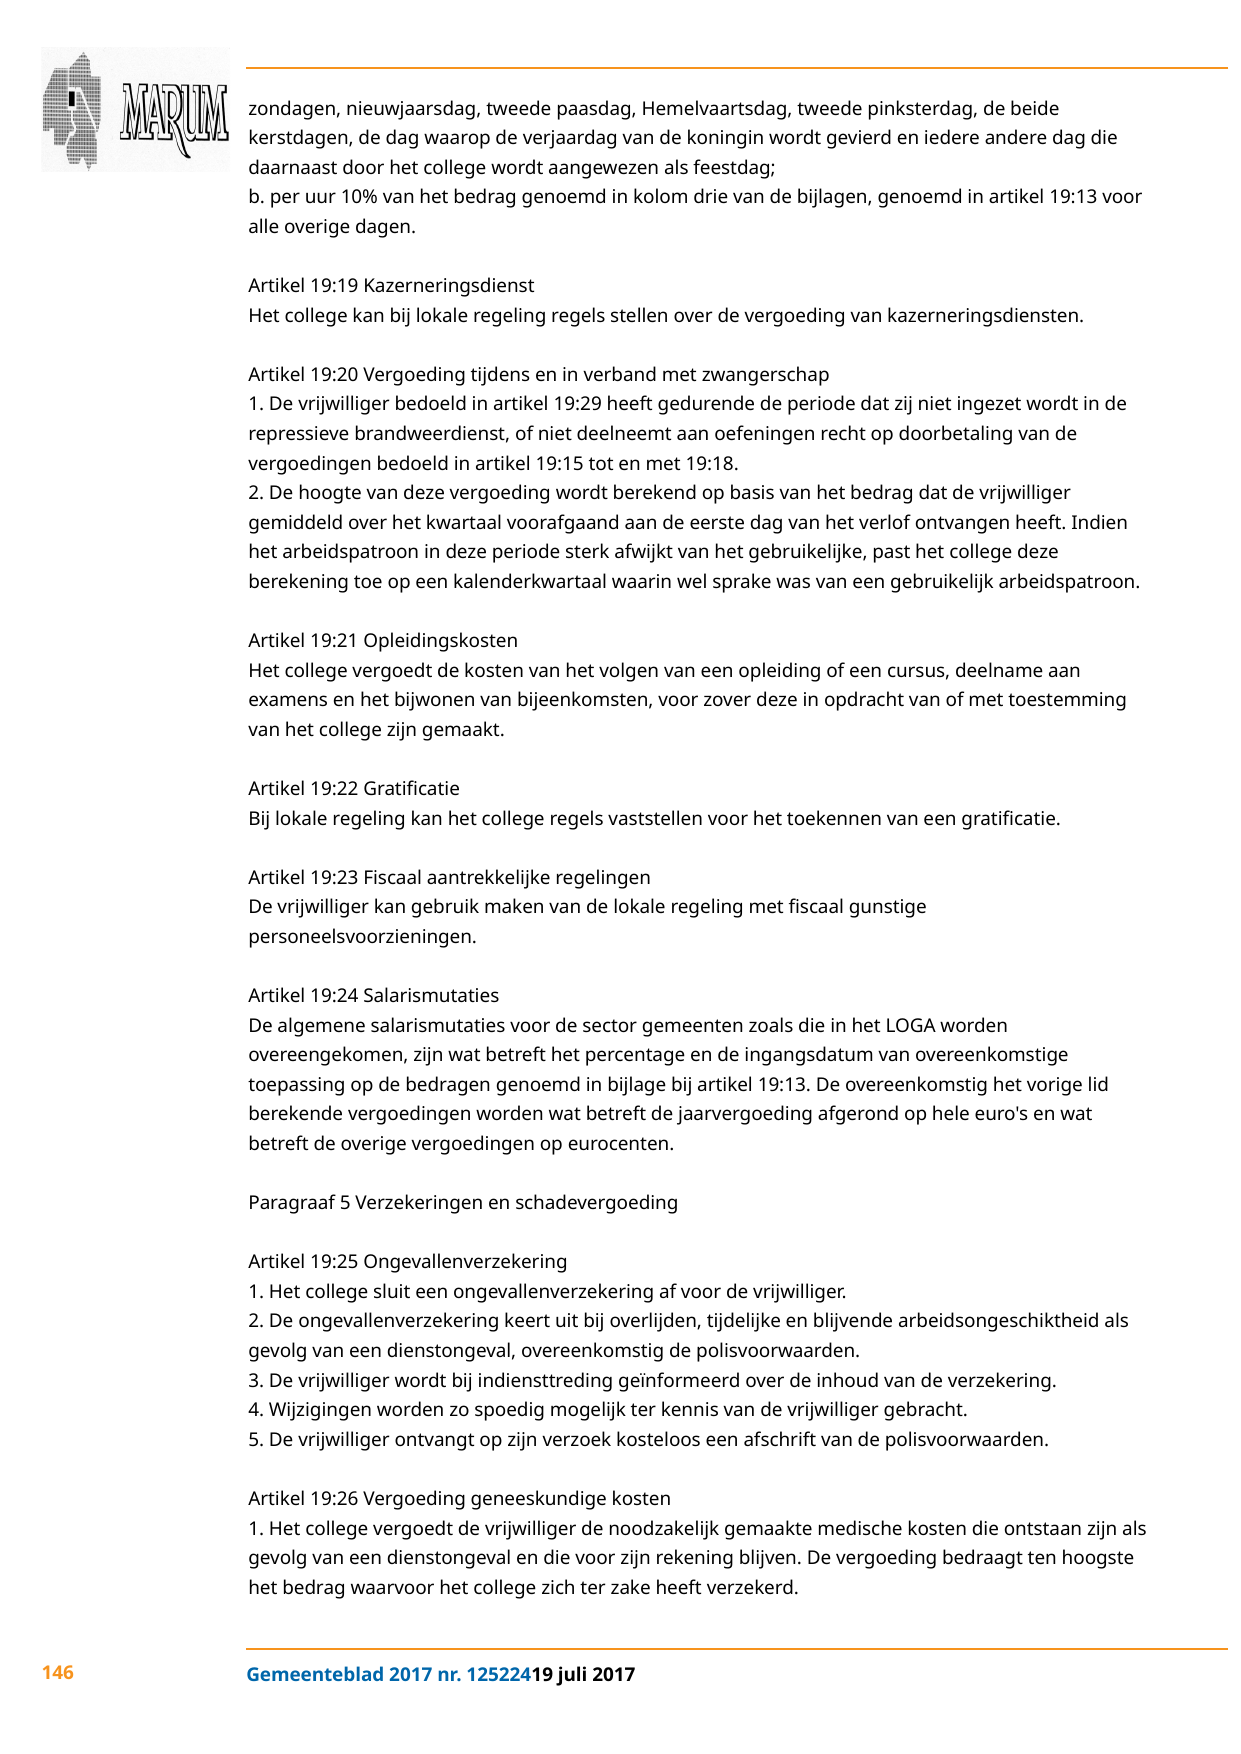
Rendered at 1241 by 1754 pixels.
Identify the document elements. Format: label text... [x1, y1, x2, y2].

text Artikel 19:21 Opleidingskosten [248, 627, 1152, 653]
text De vrijwilliger kan gebruik maken van de lokale regeling met fiscaal gunstige personeelsvoorzieningen. [248, 893, 1152, 949]
text 2. De hoogte van deze vergoeding wordt berekend op basis van het bedrag dat de vrijwilliger gemiddeld over het kwartaal voorafgaand aan de eerste dag van het verlof ontvangen heeft. Indien het arbeidspatroon in deze periode sterk afwijkt van het gebruikelijke, past het college deze berekening toe op een kalenderkwartaal waarin wel sprake was van een gebruikelijk arbeidspatroon. [248, 479, 1152, 594]
text Het college kan bij lokale regeling regels stellen over de vergoeding van kazerneringsdiensten. [248, 302, 1152, 328]
text Artikel 19:26 Vergoeding geneeskundige kosten [248, 1485, 1152, 1511]
text 2. De ongevallenverzekering keert uit bij overlijden, tijdelijke en blijvende arbeidsongeschiktheid als gevolg van een dienstongeval, overeenkomstig de polisvoorwaarden. [248, 1308, 1152, 1363]
text Bij lokale regeling kan het college regels vaststellen voor het toekennen van een gratificatie. [248, 805, 1152, 831]
text 1. De vrijwilliger bedoeld in artikel 19:29 heeft gedurende de periode dat zij niet ingezet wordt in de repressieve brandweerdienst, of niet deelneemt aan oefeningen recht op doorbetaling van de vergoedingen bedoeld in artikel 19:15 tot en met 19:18. [248, 391, 1152, 476]
text Het college vergoedt de kosten van het volgen van een opleiding of een cursus, deelname aan examens en het bijwonen van bijeenkomsten, voor zover deze in opdracht van of met toestemming van het college zijn gemaakt. [248, 657, 1152, 742]
text Artikel 19:25 Ongevallenverzekering [248, 1248, 1152, 1274]
text 1. Het college vergoedt de vrijwilliger de noodzakelijk gemaakte medische kosten die ontstaan zijn als gevolg van een dienstongeval en die voor zijn rekening blijven. De vergoeding bedraagt ten hoogste het bedrag waarvoor het college zich ter zake heeft verzekerd. [248, 1515, 1152, 1600]
text De algemene salarismutaties voor de sector gemeenten zoals die in het LOGA worden overeengekomen, zijn wat betreft het percentage en de ingangsdatum van overeenkomstige toepassing op de bedragen genoemd in bijlage bij artikel 19:13. De overeenkomstig het vorige lid berekende vergoedingen worden wat betreft de jaarvergoeding afgerond op hele euro's en wat betreft de overige vergoedingen op eurocenten. [248, 1012, 1152, 1156]
text b. per uur 10% van het bedrag genoemd in kolom drie van de bijlagen, genoemd in artikel 19:13 voor alle overige dagen. [248, 183, 1152, 239]
text 1. Het college sluit een ongevallenverzekering af voor de vrijwilliger. [248, 1278, 1152, 1304]
text 3. De vrijwilliger wordt bij indiensttreding geïnformeerd over de inhoud van de verzekering. [248, 1367, 1152, 1393]
text zondagen, nieuwjaarsdag, tweede paasdag, Hemelvaartsdag, tweede pinksterdag, de beide kerstdagen, de dag waarop de verjaardag van de koningin wordt gevierd en iedere andere dag die daarnaast door het college wordt aangewezen als feestdag; [248, 95, 1152, 180]
text 5. De vrijwilliger ontvangt op zijn verzoek kosteloos een afschrift van de polisvoorwaarden. [248, 1426, 1152, 1452]
text 4. Wijzigingen worden zo spoedig mogelijk ter kennis van de vrijwilliger gebracht. [248, 1396, 1152, 1422]
text Artikel 19:20 Vergoeding tijdens en in verband met zwangerschap [248, 361, 1152, 387]
text Artikel 19:19 Kazerneringsdienst [248, 272, 1152, 298]
text Paragraaf 5 Verzekeringen en schadevergoeding [248, 1189, 1152, 1215]
picture [41, 47, 231, 172]
text Artikel 19:22 Gratificatie [248, 775, 1152, 801]
text Artikel 19:24 Salarismutaties [248, 982, 1152, 1008]
text Artikel 19:23 Fiscaal aantrekkelijke regelingen [248, 864, 1152, 890]
